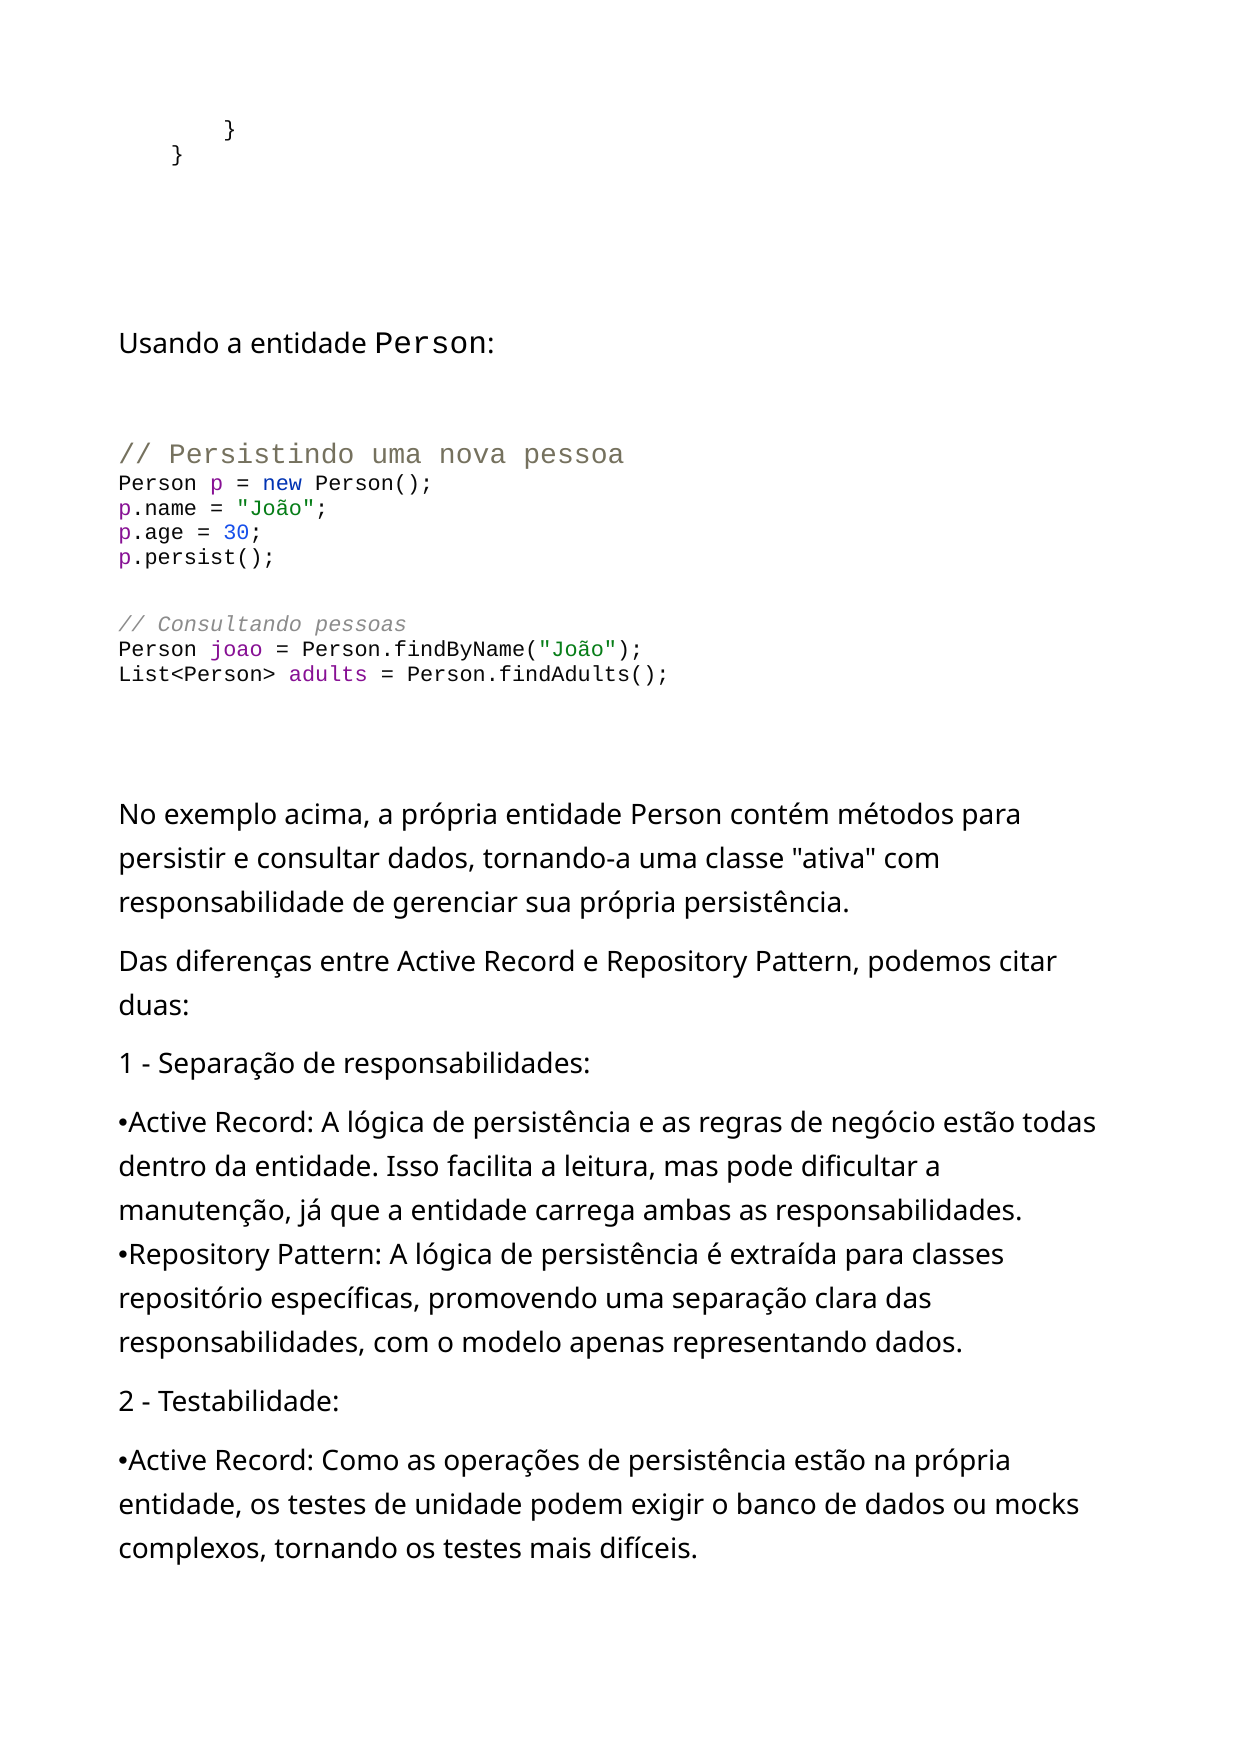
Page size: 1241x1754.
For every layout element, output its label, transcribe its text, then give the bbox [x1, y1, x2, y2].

text Person p = new Person(); p.name = "João"; p.age = 30; p.persist(); // Consultando pessoas Person joao = Person.findByName("João"); List<Person> adults = Person.findAdults(); [118, 472, 1122, 688]
text } } [118, 118, 1122, 168]
list Active Record: Como as operações de persistência estão na própria entidade, os testes de unidade podem exigir o banco de dados ou mocks complexos, tornando os testes mais difíceis. [118, 1440, 1122, 1566]
text Usando a entidade Person: [118, 324, 1122, 363]
text Das diferenças entre Active Record e Repository Pattern, podemos citar duas: [118, 941, 1122, 1023]
text 1 - Separação de responsabilidades: [118, 1044, 1122, 1082]
text 2 - Testabilidade: [118, 1381, 1122, 1420]
text No exemplo acima, a própria entidade Person contém métodos para persistir e consultar dados, tornando-a uma classe "ativa" com responsabilidade de gerenciar sua própria persistência. [118, 794, 1122, 921]
text // Persistindo uma nova pessoa [118, 440, 1122, 472]
list Repository Pattern: A lógica de persistência é extraída para classes repositório específicas, promovendo uma separação clara das responsabilidades, com o modelo apenas representando dados. [118, 1234, 1122, 1361]
list Active Record: A lógica de persistência e as regras de negócio estão todas dentro da entidade. Isso facilita a leitura, mas pode dificultar a manutenção, já que a entidade carrega ambas as responsabilidades. [118, 1102, 1122, 1229]
